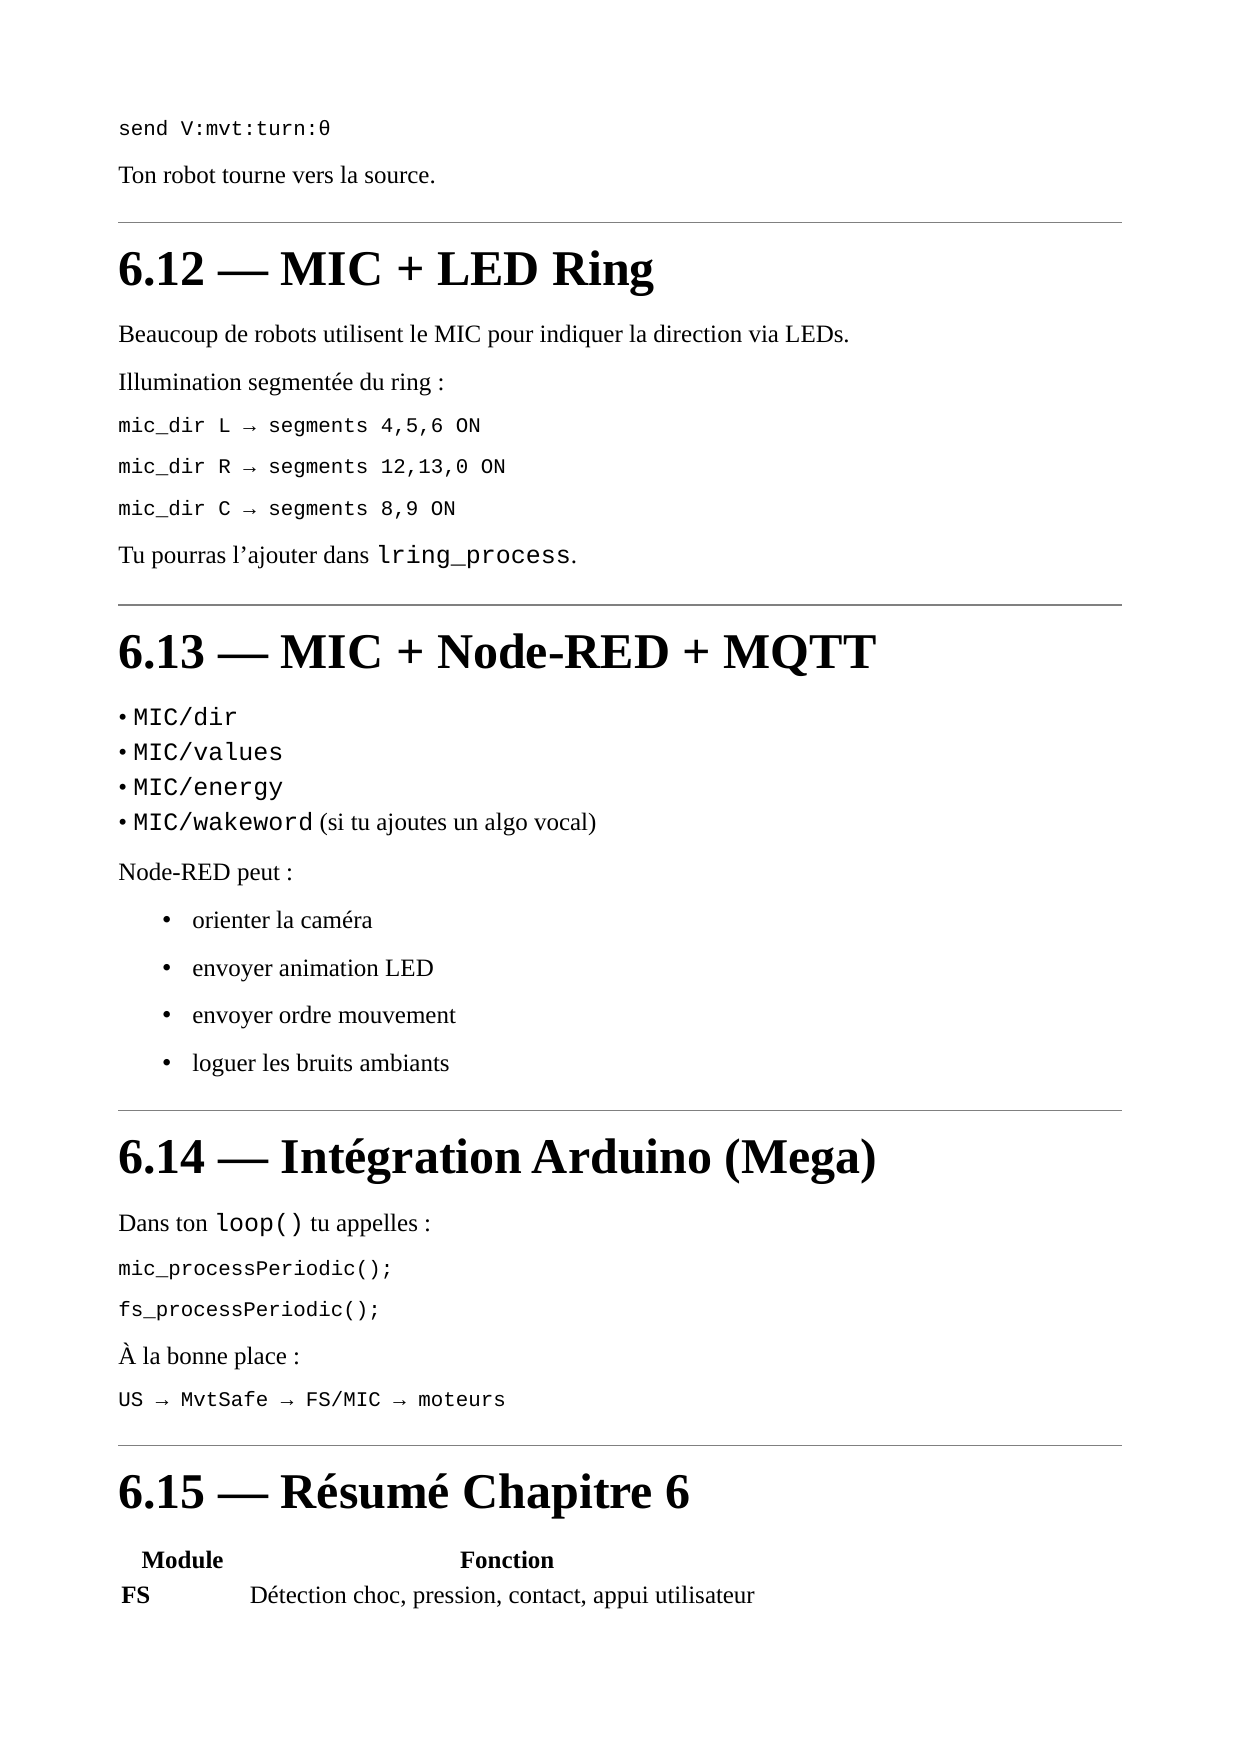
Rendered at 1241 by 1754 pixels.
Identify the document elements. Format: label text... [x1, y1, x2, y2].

subtitle 6.14 — Intégration Arduino (Mega) [118, 1127, 1122, 1184]
text Beaucoup de robots utilisent le MIC pour indiquer la direction via LEDs. [118, 319, 1122, 348]
text Illumination segmentée du ring : [118, 367, 1122, 396]
table_header Module [118, 1543, 247, 1577]
text mic_dir L → segments 4,5,6 ON [118, 415, 1122, 438]
text mic_dir C → segments 8,9 ON [118, 498, 1122, 522]
subtitle 6.13 — MIC + Node-RED + MQTT [118, 622, 1122, 679]
table_header Fonction [247, 1543, 767, 1577]
text Node-RED peut : [118, 857, 1122, 886]
subtitle 6.15 — Résumé Chapitre 6 [118, 1462, 1122, 1519]
text Ton robot tourne vers la source. [118, 160, 1122, 189]
list orienter la caméra [162, 905, 1122, 934]
list envoyer ordre mouvement [162, 1000, 1122, 1029]
text fs_processPeriodic(); [118, 1299, 1122, 1323]
list loguer les bruits ambiants [162, 1048, 1122, 1077]
text Tu pourras l’ajouter dans lring_process. [118, 540, 1122, 571]
text US → MvtSafe → FS/MIC → moteurs [118, 1389, 1122, 1412]
text • MIC/dir • MIC/values • MIC/energy • MIC/wakeword (si tu ajoutes un algo vocal) [118, 702, 1122, 838]
text mic_processPeriodic(); [118, 1258, 1122, 1281]
text À la bonne place : [118, 1341, 1122, 1370]
text Dans ton loop() tu appelles : [118, 1208, 1122, 1238]
table_cell Détection choc, pression, contact, appui utilisateur [247, 1577, 767, 1612]
table_cell FS [118, 1577, 247, 1612]
text mic_dir R → segments 12,13,0 ON [118, 457, 1122, 480]
list envoyer animation LED [162, 953, 1122, 981]
subtitle 6.12 — MIC + LED Ring [118, 239, 1122, 296]
text send V:mvt:turn:θ [118, 118, 1122, 142]
